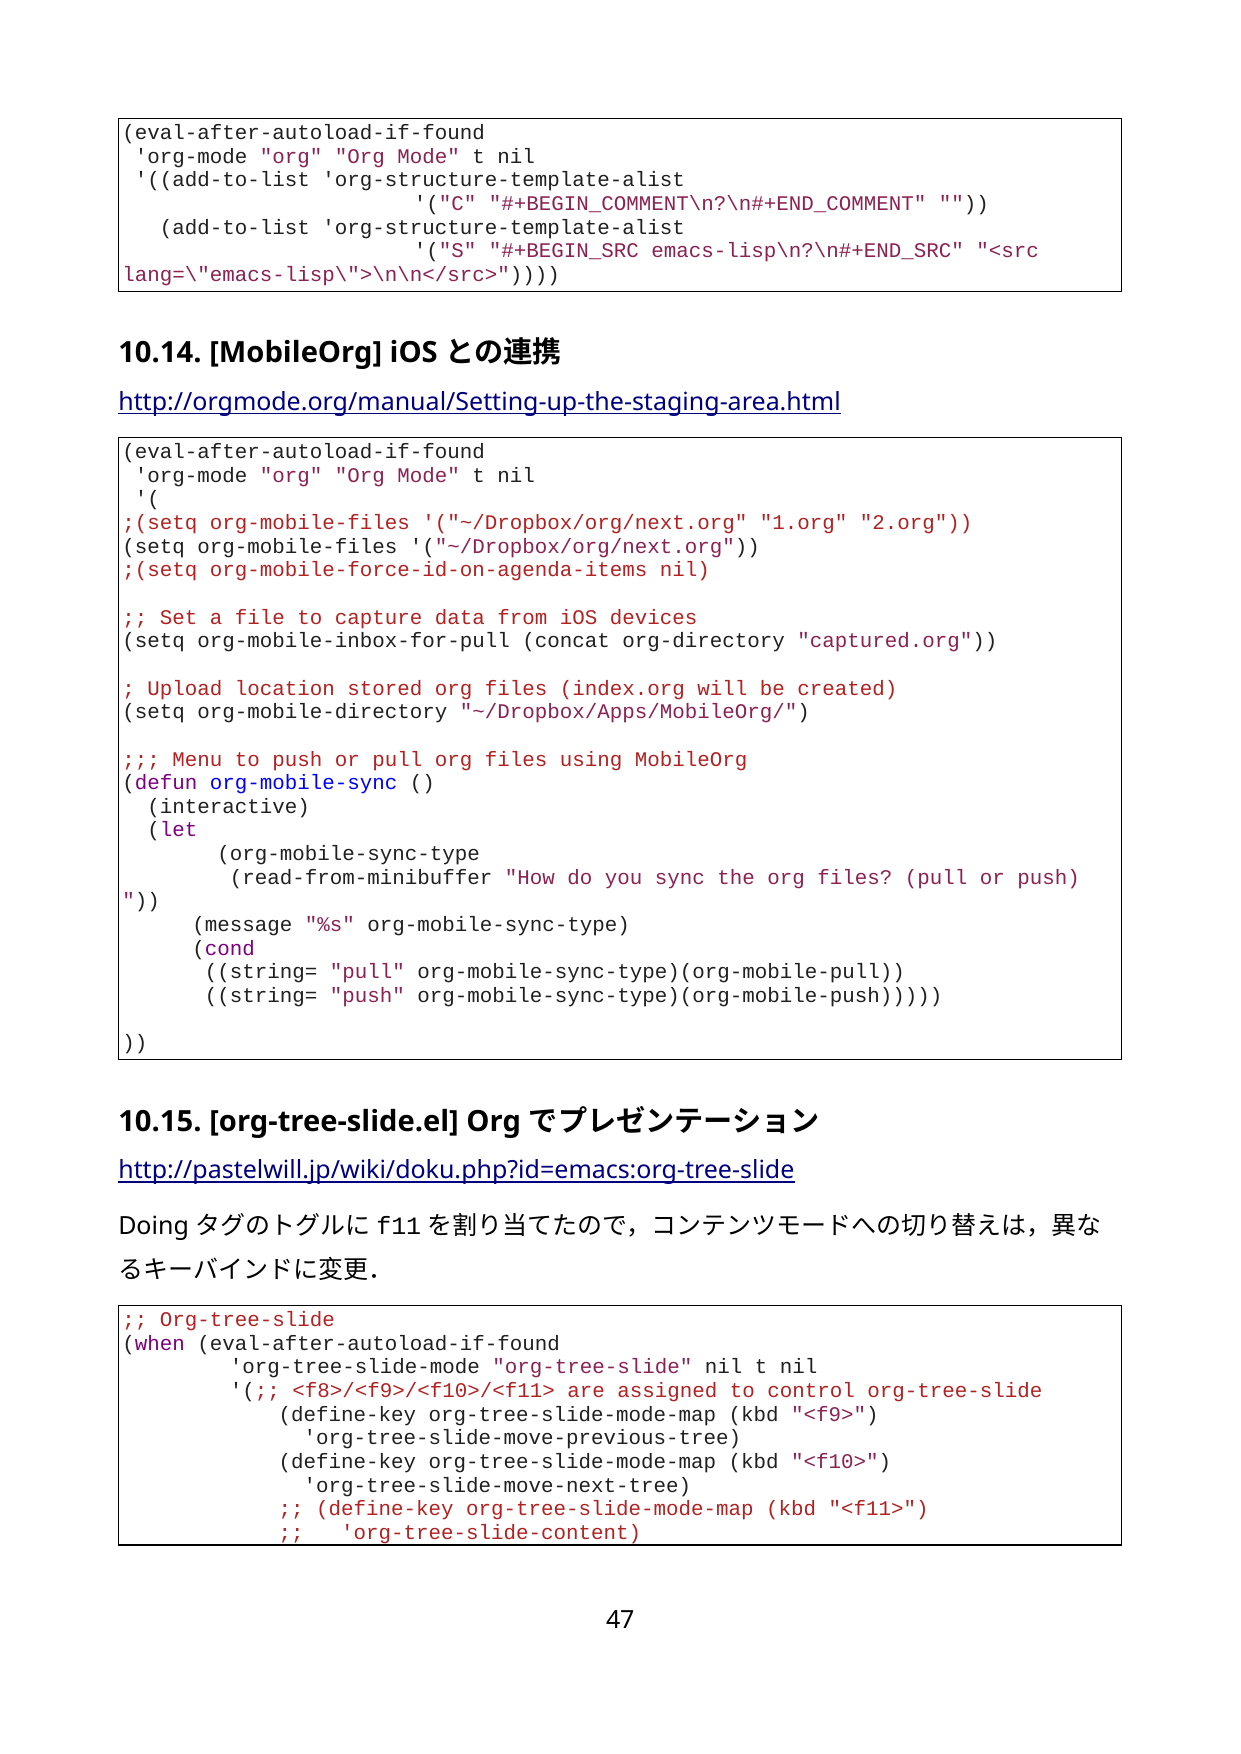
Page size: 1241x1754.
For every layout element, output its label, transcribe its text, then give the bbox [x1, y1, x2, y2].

text (define-key org-tree-slide-mode-map (kbd "<f10>") [119, 1447, 1121, 1471]
text (add-to-list 'org-structure-template-alist [119, 213, 1121, 236]
text 'org-mode "org" "Org Mode" t nil [119, 461, 1121, 484]
text (define-key org-tree-slide-mode-map (kbd "<f9>") [119, 1400, 1121, 1423]
text http://pastelwill.jp/wiki/doku.php?id=emacs:org-tree-slide [118, 1152, 1122, 1186]
text '( [119, 484, 1121, 508]
text 'org-tree-slide-mode "org-tree-slide" nil t nil [119, 1352, 1121, 1376]
text '("C" "#+BEGIN_COMMENT\n?\n#+END_COMMENT" "")) [119, 189, 1121, 213]
text Doing タグのトグルに f11 を割り当てたので，コンテンツモードへの切り替えは，異なるキーバインドに変更． [118, 1206, 1122, 1285]
text http://orgmode.org/manual/Setting-up-the-staging-area.html [118, 384, 1122, 418]
text (eval-after-autoload-if-found [119, 119, 1121, 142]
text (cond [119, 934, 1121, 957]
text ;; 'org-tree-slide-content) [119, 1518, 1121, 1544]
text ;; Set a file to capture data from iOS devices [119, 603, 1121, 626]
text (setq org-mobile-files '("~/Dropbox/org/next.org")) [119, 532, 1121, 555]
text (message "%s" org-mobile-sync-type) [119, 910, 1121, 934]
text ((string= "push" org-mobile-sync-type)(org-mobile-push))))) [119, 981, 1121, 1005]
text ;(setq org-mobile-files '("~/Dropbox/org/next.org" "1.org" "2.org")) [119, 508, 1121, 532]
text '("S" "#+BEGIN_SRC emacs-lisp\n?\n#+END_SRC" "<src lang=\"emacs-lisp\">\n\n</src>")))) [119, 236, 1121, 291]
text ((string= "pull" org-mobile-sync-type)(org-mobile-pull)) [119, 957, 1121, 981]
text )) [119, 1028, 1121, 1059]
text (eval-after-autoload-if-found [119, 438, 1121, 461]
text (read-from-minibuffer "How do you sync the org files? (pull or push) ")) [119, 863, 1121, 910]
text (when (eval-after-autoload-if-found [119, 1329, 1121, 1352]
subtitle [org-tree-slide.el] Org でプレゼンテーション [118, 1097, 1122, 1140]
text ;(setq org-mobile-force-id-on-agenda-items nil) [119, 555, 1121, 579]
text ;; (define-key org-tree-slide-mode-map (kbd "<f11>") [119, 1494, 1121, 1518]
text ; Upload location stored org files (index.org will be created) [119, 674, 1121, 697]
text '(;; <f8>/<f9>/<f10>/<f11> are assigned to control org-tree-slide [119, 1376, 1121, 1400]
subtitle [MobileOrg] iOS との連携 [118, 329, 1122, 371]
text ;; Org-tree-slide [119, 1306, 1121, 1329]
text '((add-to-list 'org-structure-template-alist [119, 165, 1121, 189]
text ;;; Menu to push or pull org files using MobileOrg [119, 744, 1121, 768]
text 'org-tree-slide-move-previous-tree) [119, 1423, 1121, 1447]
text (defun org-mobile-sync () [119, 768, 1121, 792]
text 'org-mode "org" "Org Mode" t nil [119, 142, 1121, 165]
text (setq org-mobile-directory "~/Dropbox/Apps/MobileOrg/") [119, 697, 1121, 721]
text (setq org-mobile-inbox-for-pull (concat org-directory "captured.org")) [119, 626, 1121, 650]
text (interactive) [119, 792, 1121, 816]
text (org-mobile-sync-type [119, 839, 1121, 863]
text (let [119, 816, 1121, 839]
text 'org-tree-slide-move-next-tree) [119, 1471, 1121, 1494]
